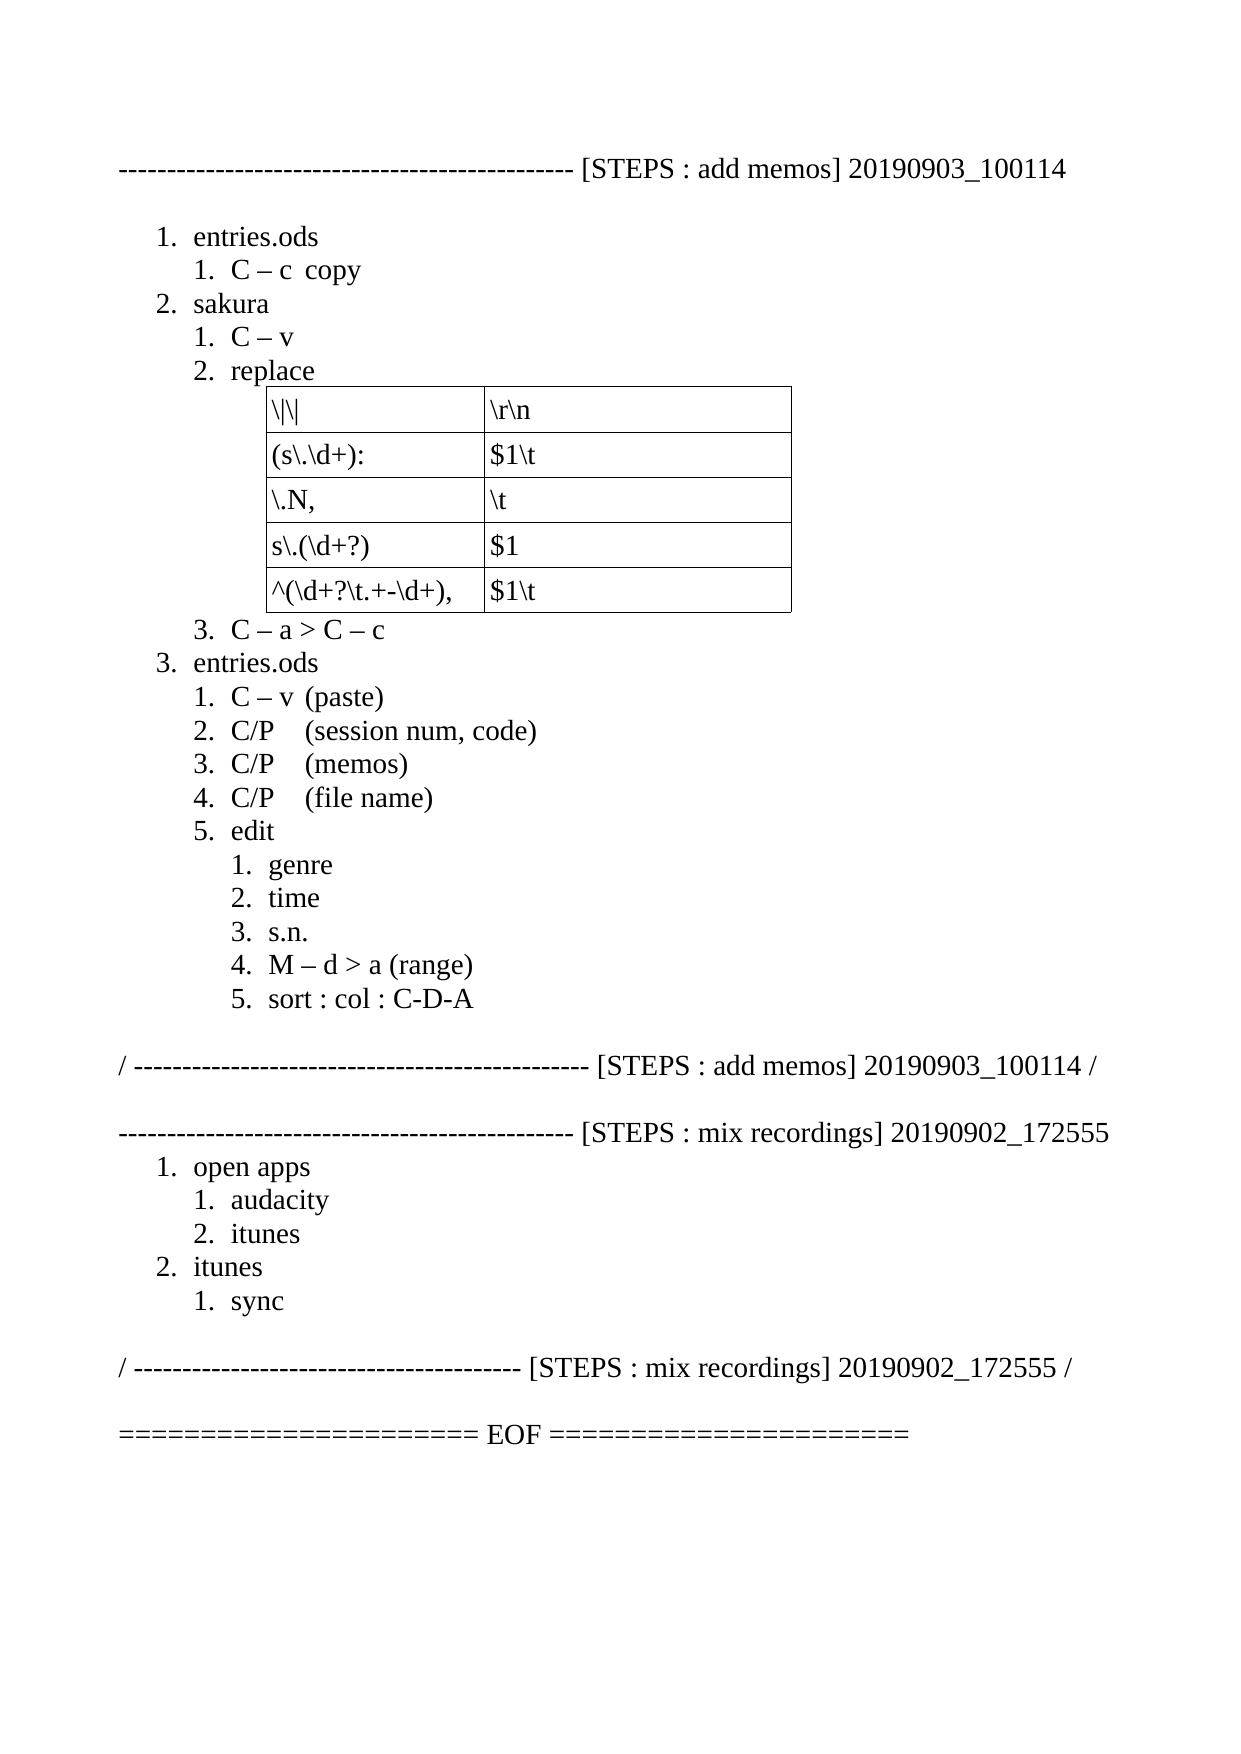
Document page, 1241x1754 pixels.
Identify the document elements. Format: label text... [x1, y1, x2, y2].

table_header \|\| [267, 387, 484, 432]
list C/P (memos) [193, 746, 1122, 780]
table_header \r\n [485, 387, 791, 432]
list open apps [156, 1149, 1122, 1182]
table_cell ^(\d+?\t.+-\d+), [267, 568, 484, 612]
table_cell s\.(\d+?) [267, 523, 484, 567]
table_cell $1\t [485, 568, 791, 612]
list itunes [156, 1249, 1122, 1283]
list time [231, 880, 1122, 914]
list C/P (session num, code) [193, 713, 1122, 746]
table_cell (s\.\d+): [267, 433, 484, 477]
table_cell $1 [485, 523, 791, 567]
list sakura [156, 286, 1122, 319]
table_cell \t [485, 478, 791, 522]
list replace [193, 353, 1122, 386]
list C/P (file name) [193, 780, 1122, 813]
text ----------------------------------------------- [STEPS : mix recordings] 20190902_172555 [118, 1115, 1122, 1149]
text ----------------------------------------------- [STEPS : add memos] 20190903_100114 [118, 152, 1122, 219]
list C – v (paste) [193, 679, 1122, 713]
table_cell $1\t [485, 433, 791, 477]
list C – a > C – c [193, 612, 1122, 646]
text / ---------------------------------------- [STEPS : mix recordings] 20190902_172555 / [118, 1350, 1122, 1383]
list genre [231, 847, 1122, 880]
text / ----------------------------------------------- [STEPS : add memos] 20190903_100114 / [118, 1048, 1122, 1082]
table_cell \.N, [267, 478, 484, 522]
list sort : col : C-D-A [231, 981, 1122, 1014]
list itunes [193, 1216, 1122, 1249]
list entries.ods [156, 646, 1122, 679]
list C – v [193, 319, 1122, 353]
list edit [193, 813, 1122, 847]
list sync [193, 1283, 1122, 1316]
list audacity [193, 1182, 1122, 1216]
list entries.ods [156, 219, 1122, 252]
text ====================== EOF ====================== [118, 1417, 1122, 1451]
list s.n. [231, 914, 1122, 947]
list C – c copy [193, 252, 1122, 286]
list M – d > a (range) [231, 947, 1122, 981]
